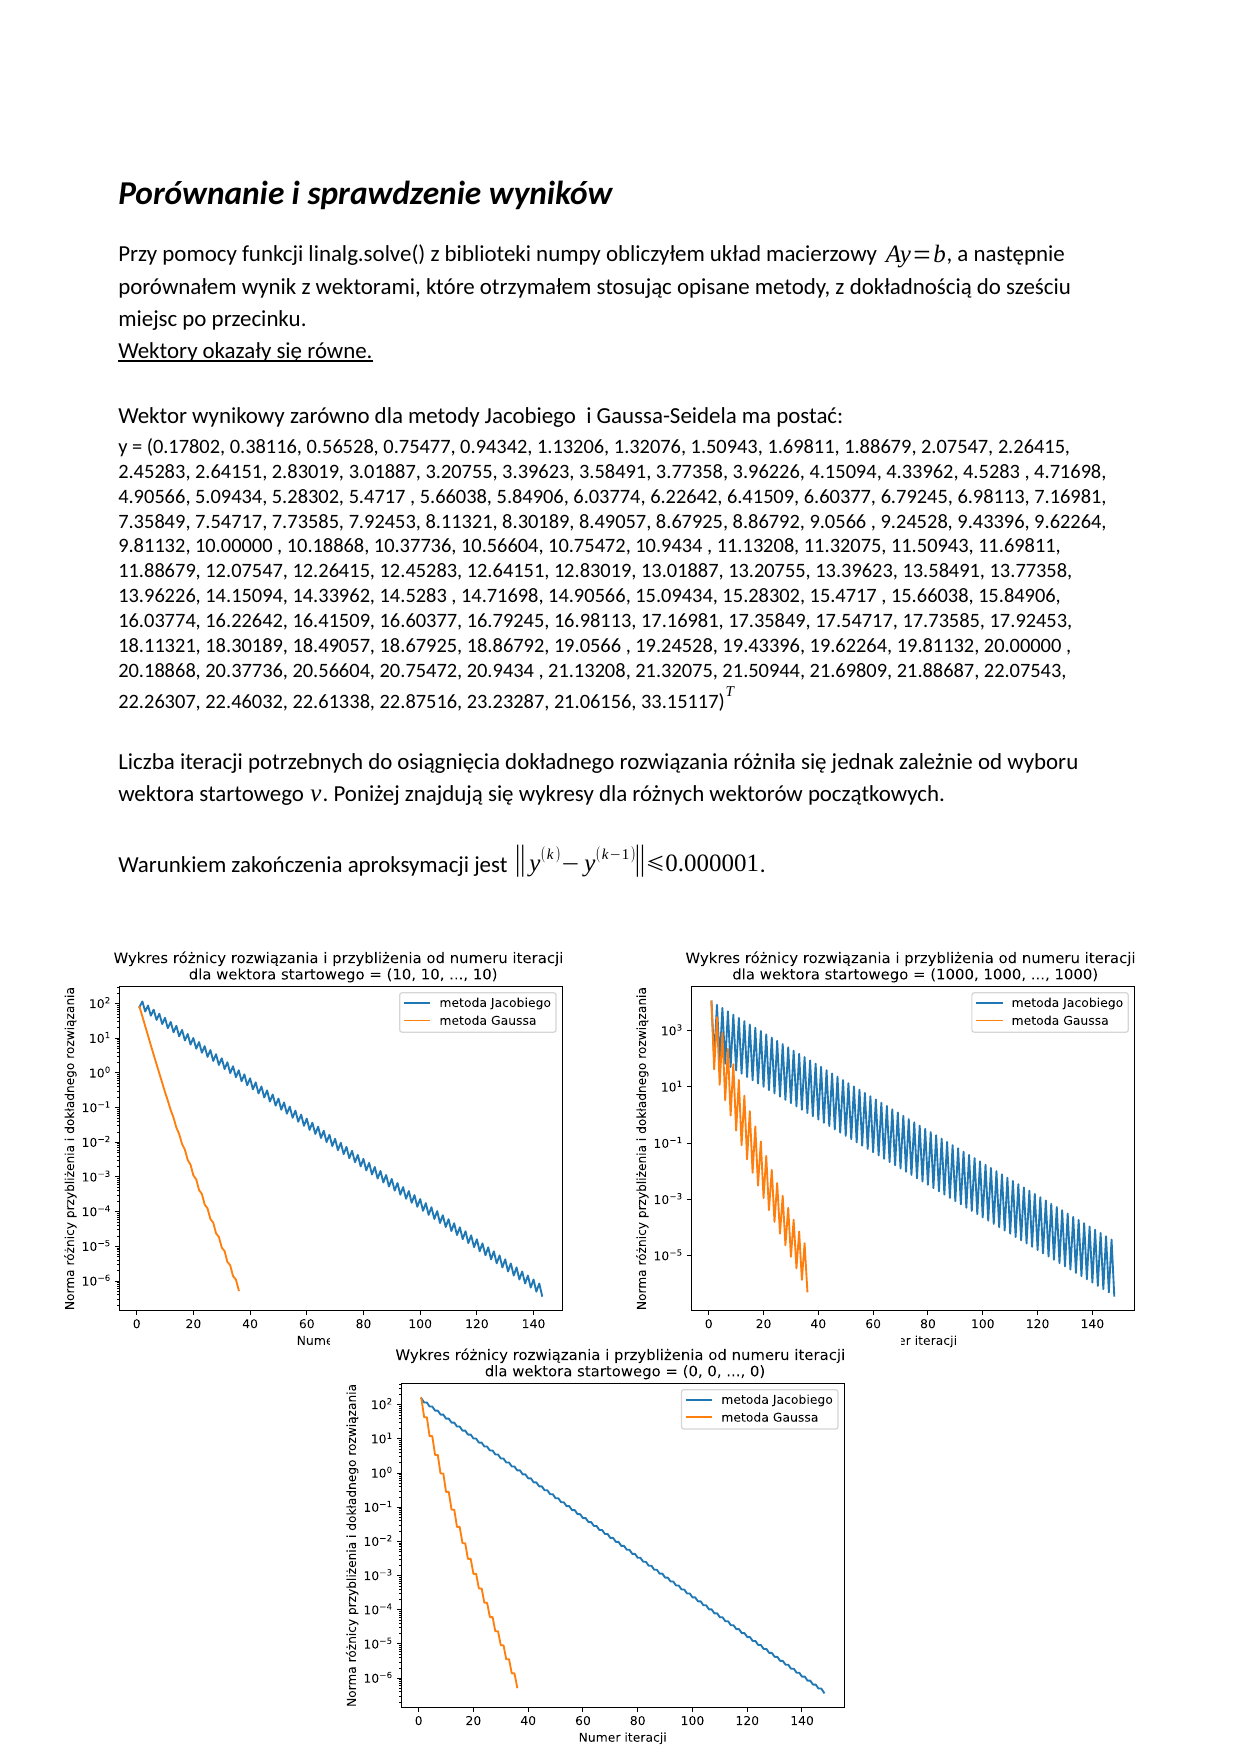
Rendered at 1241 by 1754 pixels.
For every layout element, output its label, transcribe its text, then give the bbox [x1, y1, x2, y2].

text Liczba iteracji potrzebnych do osiągnięcia dokładnego rozwiązania różniła się jednak zależnie od wyboru wektora startowego . Poniżej znajdują się wykresy dla różnych wektorów początkowych. [118, 747, 1122, 807]
text Warunkiem zakończenia aproksymacji jest . [118, 844, 1122, 879]
text Przy pomocy funkcji linalg.solve() z biblioteki numpy obliczyłem układ macierzowy , a następnie porównałem wynik z wektorami, które otrzymałem stosując opisane metody, z dokładnością do sześciu miejsc po przecinku. [118, 239, 1122, 332]
text Porównanie i sprawdzenie wyników [118, 172, 1122, 213]
text Wektor wynikowy zarówno dla metody Jacobiego i Gaussa-Seidela ma postać: [118, 401, 1122, 429]
text Wektory okazały się równe. [118, 336, 1122, 364]
text y = (0.17802, 0.38116, 0.56528, 0.75477, 0.94342, 1.13206, 1.32076, 1.50943, 1.69811, 1.88679, 2.07547, 2.26415, 2.45283, 2.64151, 2.83019, 3.01887, 3.20755, 3.39623, 3.58491, 3.77358, 3.96226, 4.15094, 4.33962, 4.5283 , 4.71698, 4.90566, 5.09434, 5.28302, 5.4717 , 5.66038, 5.84906, 6.03774, 6.22642, 6.41509, 6.60377, 6.79245, 6.98113, 7.16981, 7.35849, 7.54717, 7.73585, 7.92453, 8.11321, 8.30189, 8.49057, 8.67925, 8.86792, 9.0566 , 9.24528, 9.43396, 9.62264, 9.81132, 10.00000 , 10.18868, 10.37736, 10.56604, 10.75472, 10.9434 , 11.13208, 11.32075, 11.50943, 11.69811, 11.88679, 12.07547, 12.26415, 12.45283, 12.64151, 12.83019, 13.01887, 13.20755, 13.39623, 13.58491, 13.77358, 13.96226, 14.15094, 14.33962, 14.5283 , 14.71698, 14.90566, 15.09434, 15.28302, 15.4717 , 15.66038, 15.84906, 16.03774, 16.22642, 16.41509, 16.60377, 16.79245, 16.98113, 17.16981, 17.35849, 17.54717, 17.73585, 17.92453, 18.11321, 18.30189, 18.49057, 18.67925, 18.86792, 19.0566 , 19.24528, 19.43396, 19.62264, 19.81132, 20.00000 , 20.18868, 20.37736, 20.56604, 20.75472, 20.9434 , 21.13208, 21.32075, 21.50944, 21.69809, 21.88687, 22.07543, 22.26307, 22.46032, 22.61338, 22.87516, 23.23287, 21.06156, 33.15117) [118, 433, 1122, 714]
